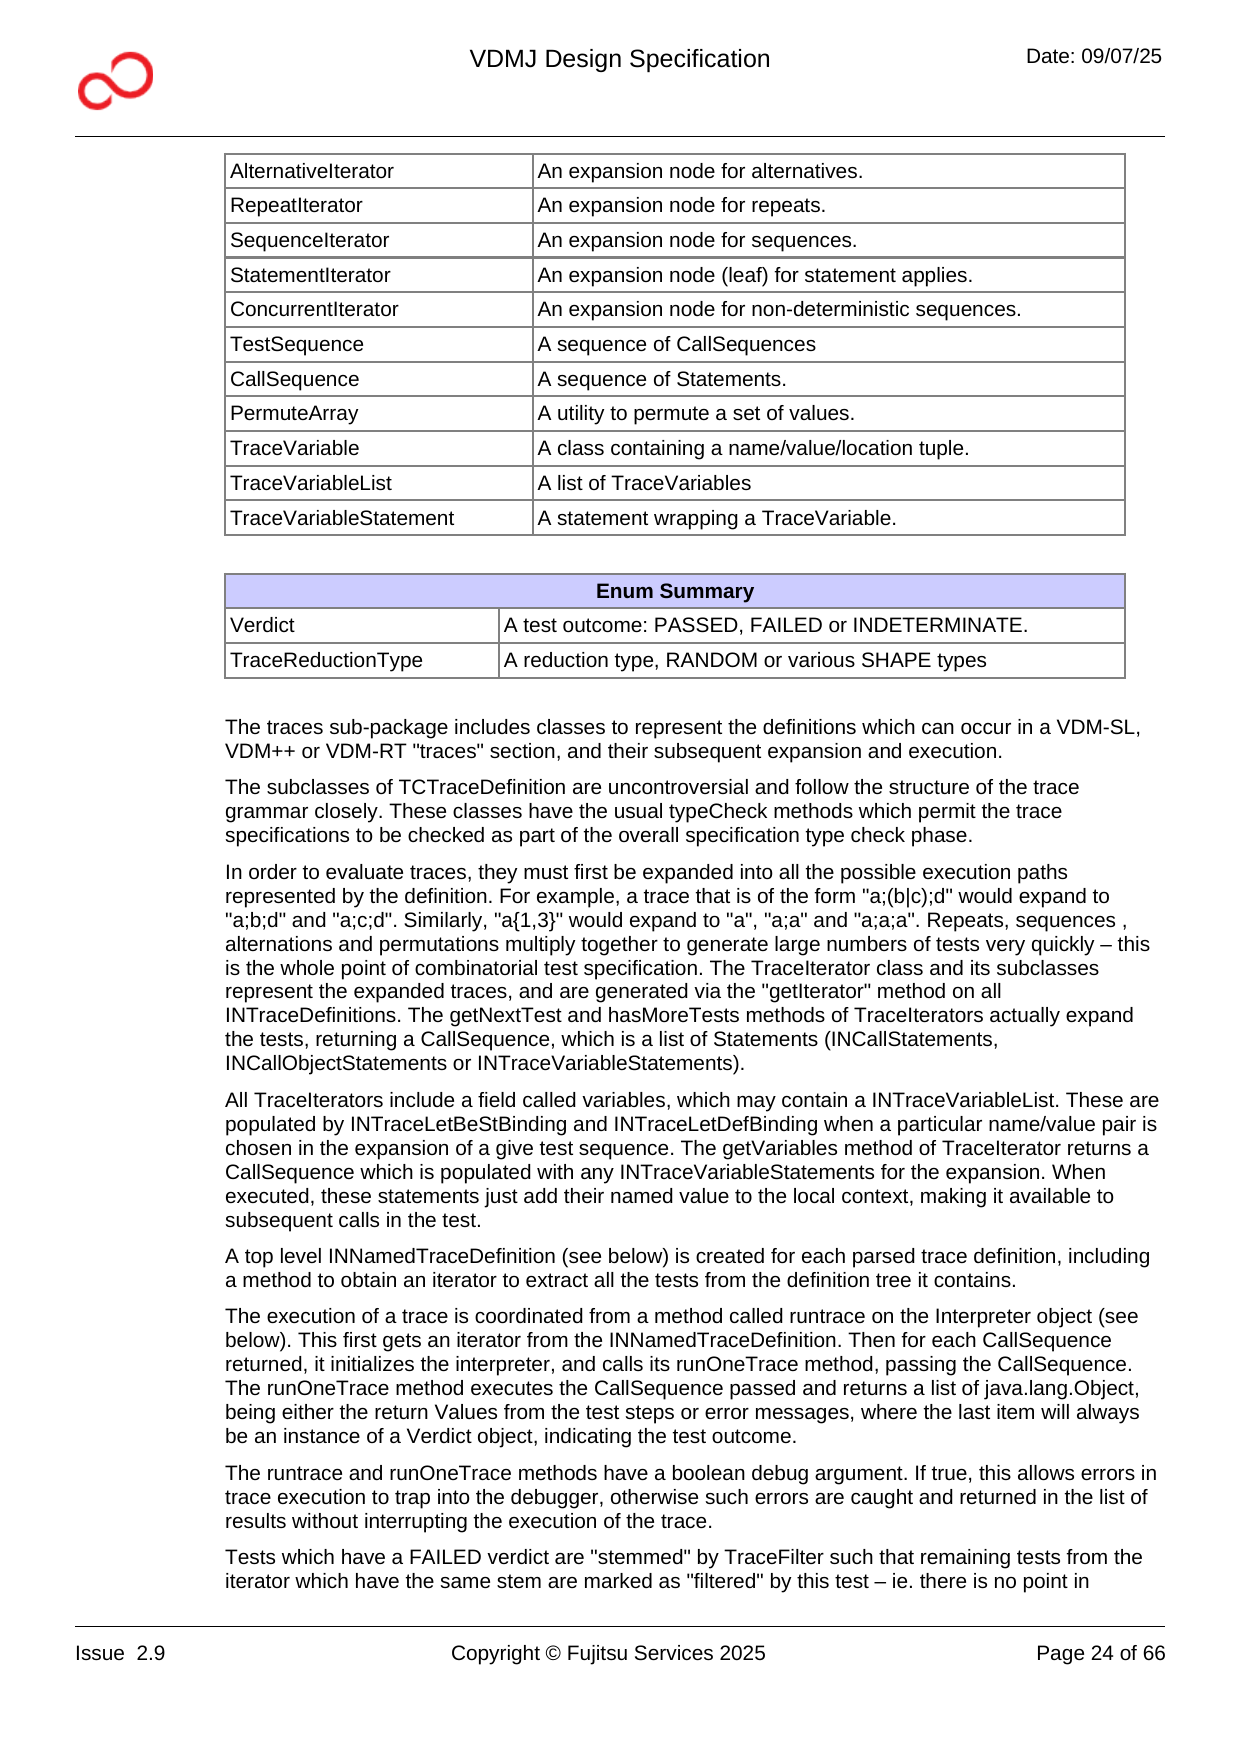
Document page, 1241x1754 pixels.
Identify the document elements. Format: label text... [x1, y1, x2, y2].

table_cell AlternativeIterator [226, 155, 532, 187]
text The subclasses of TCTraceDefinition are uncontroversial and follow the structure of the trace grammar closely. These classes have the usual typeCheck methods which permit the trace specifications to be checked as part of the overall specification type check phase. [225, 776, 1165, 847]
table_cell An expansion node for non-deterministic sequences. [534, 293, 1124, 326]
table_cell CallSequence [226, 363, 532, 395]
table_cell TraceVariableList [226, 467, 532, 499]
text Tests which have a FAILED verdict are "stemmed" by TraceFilter such that remaining tests from the iterator which have the same stem are marked as "filtered" by this test – ie. there is no point in [225, 1545, 1165, 1593]
table_cell PermuteArray [226, 397, 532, 430]
table_cell TraceVariableStatement [226, 501, 532, 534]
table_cell A list of TraceVariables [534, 467, 1124, 499]
table_cell An expansion node for sequences. [534, 224, 1124, 256]
text The traces sub-package includes classes to represent the definitions which can occur in a VDM-SL, VDM++ or VDM-RT "traces" section, and their subsequent expansion and execution. [225, 715, 1165, 763]
table_cell A sequence of CallSequences [534, 328, 1124, 361]
table_cell An expansion node for alternatives. [534, 155, 1124, 187]
table_cell SequenceIterator [226, 224, 532, 256]
table_cell TraceVariable [226, 432, 532, 464]
text The execution of a trace is coordinated from a method called runtrace on the Interpreter object (see below). This first gets an iterator from the INNamedTraceDefinition. Then for each CallSequence returned, it initializes the interpreter, and calls its runOneTrace method, passing the CallSequence. The runOneTrace method executes the CallSequence passed and returns a list of java.lang.Object, being either the return Values from the test steps or error messages, where the last item will always be an instance of a Verdict object, indicating the test outcome. [225, 1305, 1165, 1448]
table_cell A class containing a name/value/location tuple. [534, 432, 1124, 464]
table_cell A reduction type, RANDOM or various SHAPE types [500, 644, 1124, 677]
table_cell A statement wrapping a TraceVariable. [534, 501, 1124, 534]
table_cell Verdict [226, 609, 498, 642]
table_cell A sequence of Statements. [534, 363, 1124, 395]
text The runtrace and runOneTrace methods have a boolean debug argument. If true, this allows errors in trace execution to trap into the debugger, otherwise such errors are caught and returned in the list of results without interrupting the execution of the trace. [225, 1461, 1165, 1533]
table_header Enum Summary [226, 575, 1124, 607]
table_cell StatementIterator [226, 259, 532, 291]
table_cell A test outcome: PASSED, FAILED or INDETERMINATE. [500, 609, 1124, 642]
table_cell RepeatIterator [226, 189, 532, 222]
text All TraceIterators include a field called variables, which may contain a INTraceVariableList. These are populated by INTraceLetBeStBinding and INTraceLetDefBinding when a particular name/value pair is chosen in the expansion of a give test sequence. The getVariables method of TraceIterator returns a CallSequence which is populated with any INTraceVariableStatements for the expansion. When executed, these statements just add their named value to the local context, making it available to subsequent calls in the test. [225, 1088, 1165, 1232]
text A top level INNamedTraceDefinition (see below) is created for each parsed trace definition, including a method to obtain an iterator to extract all the tests from the definition tree it contains. [225, 1244, 1165, 1292]
picture [78, 44, 153, 120]
table_cell TraceReductionType [226, 644, 498, 677]
table_cell An expansion node for repeats. [534, 189, 1124, 222]
table_cell TestSequence [226, 328, 532, 361]
table_cell ConcurrentIterator [226, 293, 532, 326]
table_cell An expansion node (leaf) for statement applies. [534, 259, 1124, 291]
text In order to evaluate traces, they must first be expanded into all the possible execution paths represented by the definition. For example, a trace that is of the form "a;(b|c);d" would expand to "a;b;d" and "a;c;d". Similarly, "a{1,3}" would expand to "a", "a;a" and "a;a;a". Repeats, sequences , alternations and permutations multiply together to generate large numbers of tests very quickly – this is the whole point of combinatorial test specification. The TraceIterator class and its subclasses represent the expanded traces, and are generated via the "getIterator" method on all INTraceDefinitions. The getNextTest and hasMoreTests methods of TraceIterators actually expand the tests, returning a CallSequence, which is a list of Statements (INCallStatements, INCallObjectStatements or INTraceVariableStatements). [225, 860, 1165, 1076]
table_cell A utility to permute a set of values. [534, 397, 1124, 430]
